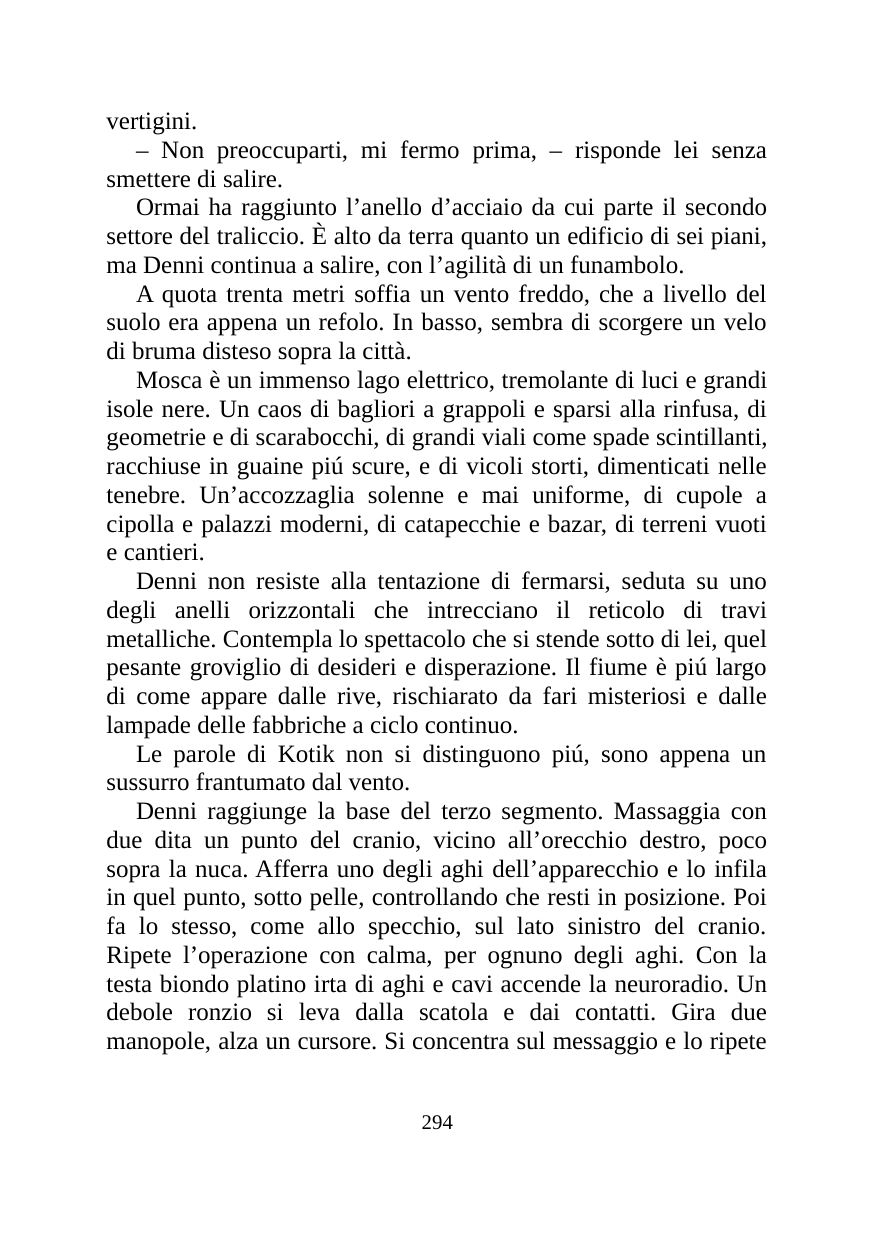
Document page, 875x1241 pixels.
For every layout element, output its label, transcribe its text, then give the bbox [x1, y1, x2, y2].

text Le parole di Kotik non si distinguono piú, sono appena un sussurro frantumato dal vento. [106, 739, 768, 796]
text Mosca è un immenso lago elettrico, tremolante di luci e grandi isole nere. Un caos di bagliori a grappoli e sparsi alla rinfusa, di geometrie e di scarabocchi, di grandi viali come spade scintillanti, racchiuse in guaine piú scure, e di vicoli storti, dimenticati nelle tenebre. Un’accozzaglia solenne e mai uniforme, di cupole a cipolla e palazzi moderni, di catapecchie e bazar, di terreni vuoti e cantieri. [106, 365, 768, 566]
text Denni non resiste alla tentazione di fermarsi, seduta su uno degli anelli orizzontali che intrecciano il reticolo di travi metalliche. Contempla lo spettacolo che si stende sotto di lei, quel pesante groviglio di desideri e disperazione. Il fiume è piú largo di come appare dalle rive, rischiarato da fari misteriosi e dalle lampade delle fabbriche a ciclo continuo. [106, 566, 768, 739]
text Denni raggiunge la base del terzo segmento. Massaggia con due dita un punto del cranio, vicino all’orecchio destro, poco sopra la nuca. Afferra uno degli aghi dell’apparecchio e lo infila in quel punto, sotto pelle, controllando che resti in posizione. Poi fa lo stesso, come allo specchio, sul lato sinistro del cranio. Ripete l’operazione con calma, per ognuno degli aghi. Con la testa biondo platino irta di aghi e cavi accende la neuroradio. Un debole ronzio si leva dalla scatola e dai contatti. Gira due manopole, alza un cursore. Si concentra sul messaggio e lo ripete [106, 796, 768, 1055]
text – Non preoccuparti, mi fermo prima, – risponde lei senza smettere di salire. [106, 135, 768, 192]
text vertigini. [106, 106, 768, 135]
text A quota trenta metri soffia un vento freddo, che a livello del suolo era appena un refolo. In basso, sembra di scorgere un velo di bruma disteso sopra la città. [106, 279, 768, 365]
text Ormai ha raggiunto l’anello d’acciaio da cui parte il secondo settore del traliccio. È alto da terra quanto un edificio di sei piani, ma Denni continua a salire, con l’agilità di un funambolo. [106, 192, 768, 279]
